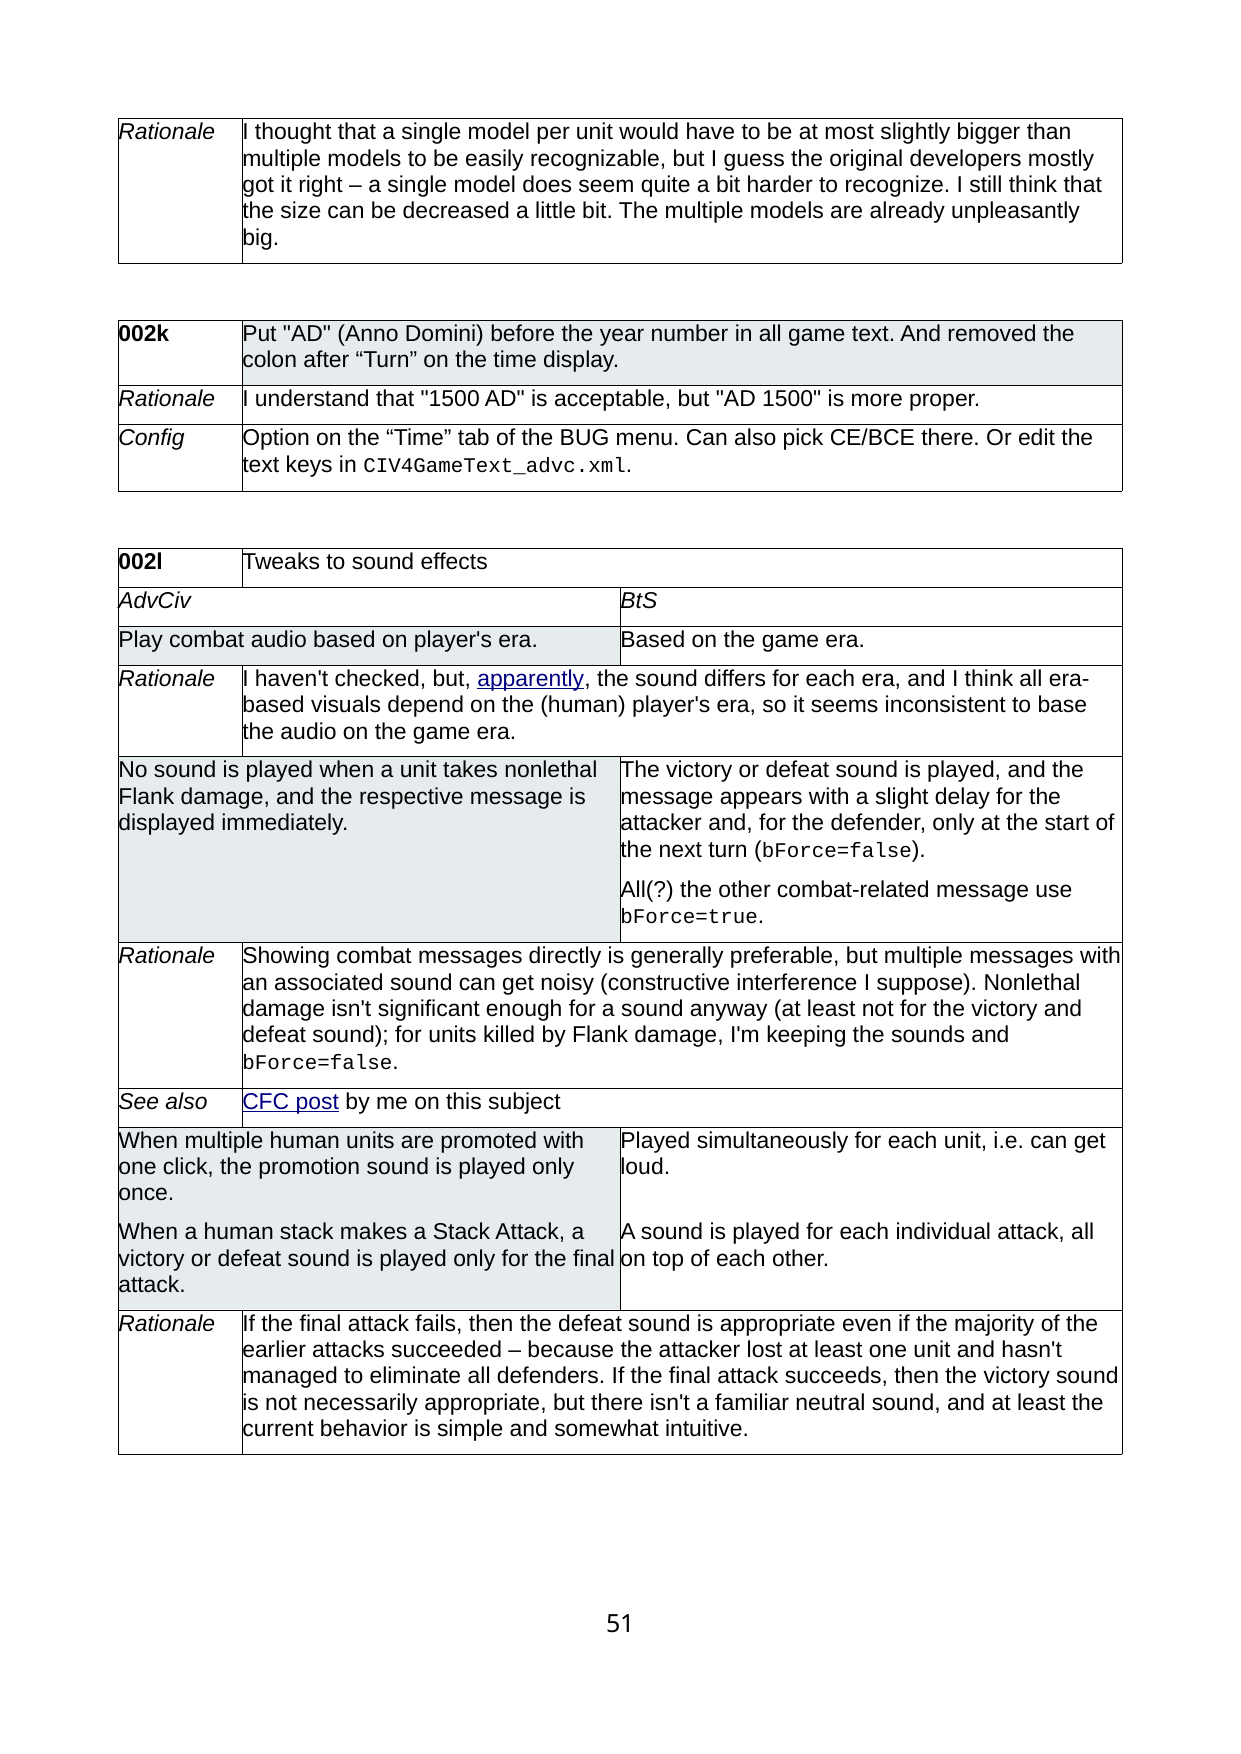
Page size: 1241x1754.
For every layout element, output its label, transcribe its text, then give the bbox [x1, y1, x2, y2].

table_cell Option on the “Time” tab of the BUG menu. Can also pick CE/BCE there. Or edit the text keys in CIV4GameText_advc.xml. [243, 425, 1122, 491]
table_header Tweaks to sound effects [243, 549, 1122, 587]
table_cell Showing combat messages directly is generally preferable, but multiple messages with an associated sound can get noisy (constructive interference I suppose). Nonlethal damage isn't significant enough for a sound anyway (at least not for the victory and defeat sound); for units killed by Flank damage, I'm keeping the sounds and bForce=false. [243, 943, 1122, 1088]
table_cell I understand that "1500 AD" is acceptable, but "AD 1500" is more proper. [243, 386, 1122, 424]
table_cell Played simultaneously for each unit, i.e. can get loud. A sound is played for each individual attack, all on top of each other. [621, 1128, 1122, 1309]
table_cell If the final attack fails, then the defeat sound is appropriate even if the majority of the earlier attacks succeeded – because the attacker lost at least one unit and hasn't managed to eliminate all defenders. If the final attack succeeds, then the victory sound is not necessarily appropriate, but there isn't a familiar neutral sound, and at least the current behavior is simple and somewhat intuitive. [243, 1311, 1122, 1454]
table_cell Based on the game era. [621, 627, 1122, 665]
table_cell No sound is played when a unit takes nonlethal Flank damage, and the respective message is displayed immediately. [119, 757, 620, 942]
table_cell The victory or defeat sound is played, and the message appears with a slight delay for the attacker and, for the defender, only at the start of the next turn (bForce=false). All(?) the other combat-related message use bForce=true. [621, 757, 1122, 942]
table_header Put "AD" (Anno Domini) before the year number in all game text. And removed the colon after “Turn” on the time display. [243, 321, 1122, 385]
table_cell Rationale [119, 943, 242, 1088]
table_cell Rationale [119, 119, 242, 262]
table_cell CFC post by me on this subject [243, 1089, 1122, 1127]
table_cell Rationale [119, 666, 242, 756]
table_cell BtS [621, 588, 1122, 626]
table_cell I thought that a single model per unit would have to be at most slightly bigger than multiple models to be easily recognizable, but I guess the original developers mostly got it right – a single model does seem quite a bit harder to recognize. I still think that the size can be decreased a little bit. The multiple models are already unpleasantly big. [243, 119, 1122, 262]
table_header 002l [119, 549, 242, 587]
table_header 002k [119, 321, 242, 385]
table_cell Config [119, 425, 242, 491]
table_cell I haven't checked, but, apparently, the sound differs for each era, and I think all era-based visuals depend on the (human) player's era, so it seems inconsistent to base the audio on the game era. [243, 666, 1122, 756]
table_cell Rationale [119, 1311, 242, 1454]
table_cell AdvCiv [119, 588, 620, 626]
table_cell Play combat audio based on player's era. [119, 627, 620, 665]
table_cell See also [119, 1089, 242, 1127]
table_cell Rationale [119, 386, 242, 424]
table_cell When multiple human units are promoted with one click, the promotion sound is played only once. When a human stack makes a Stack Attack, a victory or defeat sound is played only for the final attack. [119, 1128, 620, 1309]
